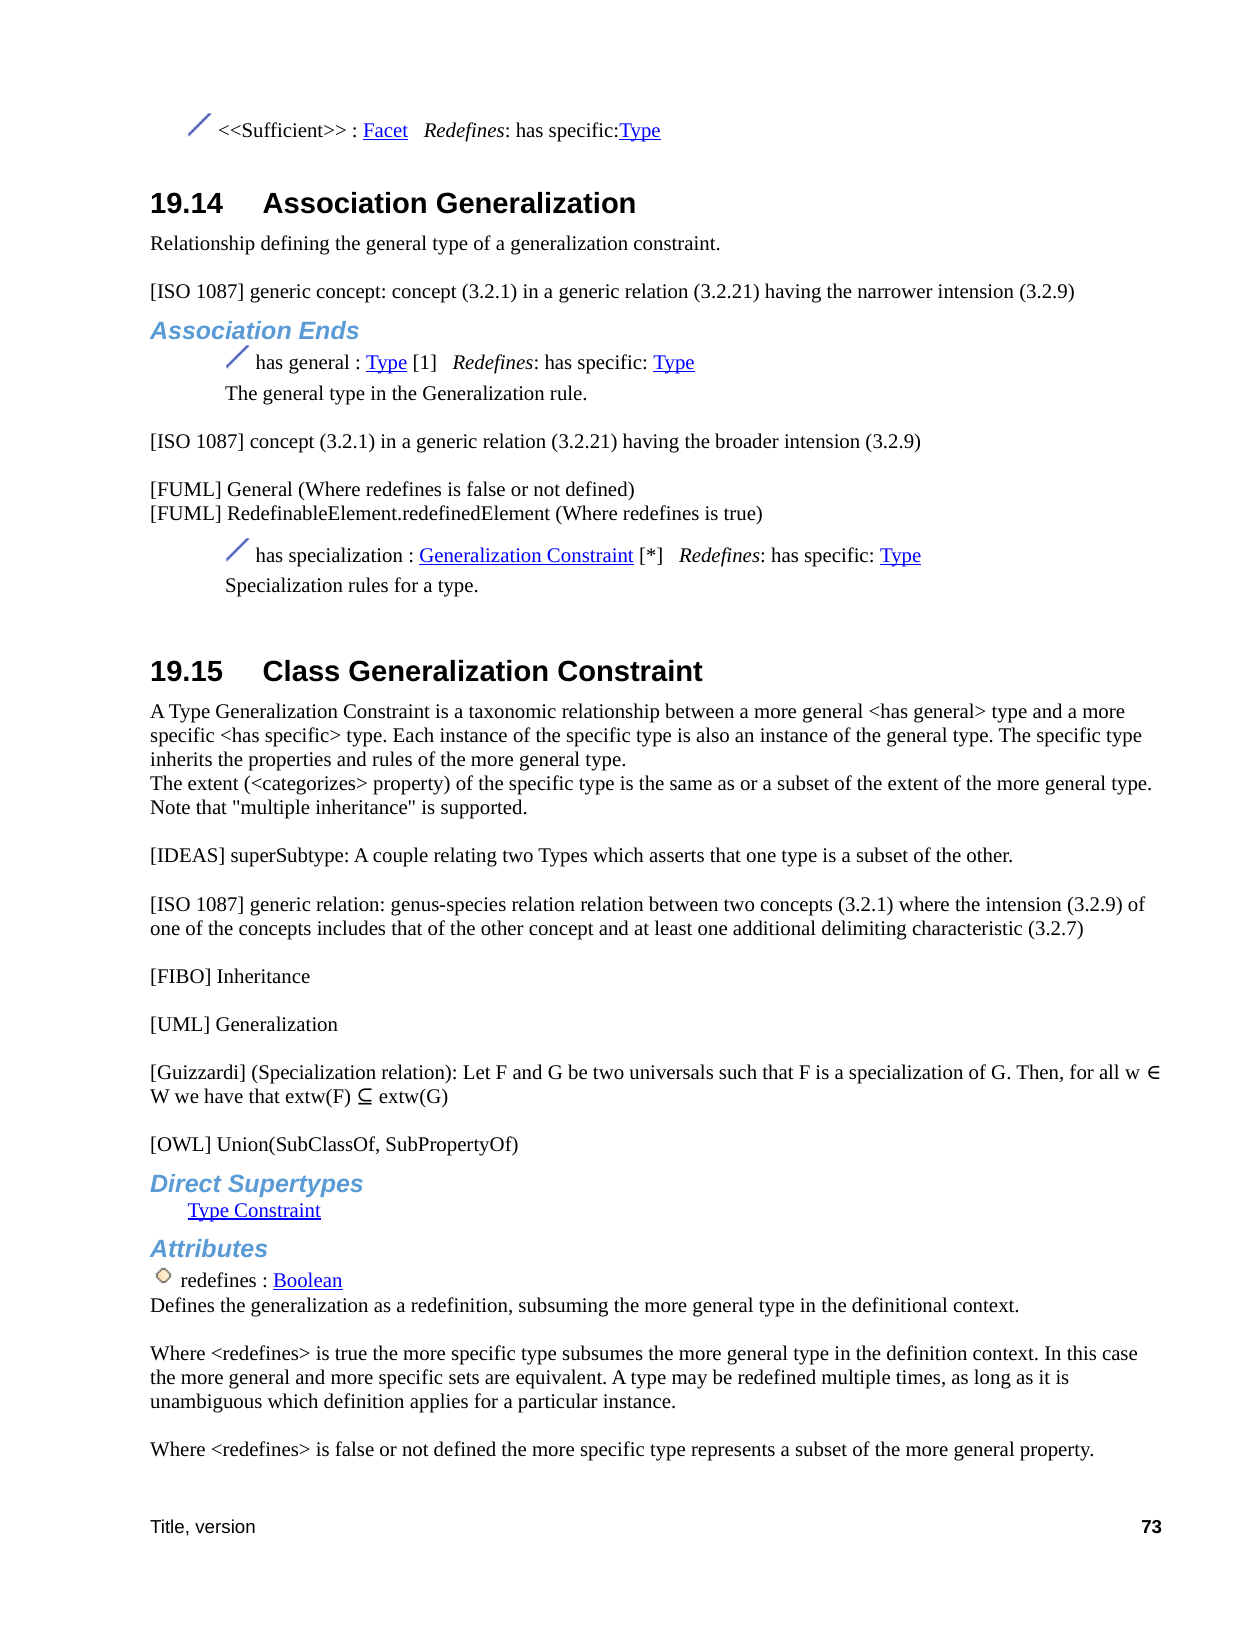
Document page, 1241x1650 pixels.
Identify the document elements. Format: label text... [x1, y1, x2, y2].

text Type Constraint [187, 1197, 1165, 1222]
picture [150, 1262, 176, 1288]
text has specialization : Generalization Constraint [*] Redefines: has specific: Type [150, 537, 1165, 567]
text Defines the generalization as a redefinition, subsuming the more general type in the definitional context. Where <redefines> is true the more specific type subsumes the more general type in the definition context. In this case the more general and more specific sets are equivalent. A type may be redefined multiple times, as long as it is unambiguous which definition applies for a particular instance. Where <redefines> is false or not defined the more specific type represents a subset of the more general property. [150, 1292, 1165, 1461]
subtitle Association Ends [150, 316, 1165, 345]
text Relationship defining the general type of a generalization constraint. [ISO 1087] generic concept: concept (3.2.1) in a generic relation (3.2.21) having the narrower intension (3.2.9) [150, 231, 1165, 303]
picture [225, 537, 251, 563]
picture [187, 112, 213, 138]
text The general type in the Generalization rule. [ISO 1087] concept (3.2.1) in a generic relation (3.2.21) having the broader intension (3.2.9) [FUML] General (Where redefines is false or not defined) [FUML] RedefinableElement.redefinedElement (Where redefines is true) [150, 381, 1165, 525]
picture [225, 344, 251, 370]
text has general : Type [1] Redefines: has specific: Type [150, 345, 1165, 374]
subtitle Attributes [150, 1234, 1165, 1263]
text <<Sufficient>> : Facet Redefines: has specific:Type [187, 112, 1165, 142]
subtitle Class Generalization Constraint [150, 653, 1165, 687]
text Specialization rules for a type. [150, 573, 1165, 597]
text redefines : Boolean [150, 1263, 1165, 1292]
subtitle Association Generalization [150, 186, 1165, 219]
subtitle Direct Supertypes [150, 1169, 1165, 1197]
text A Type Generalization Constraint is a taxonomic relationship between a more general <has general> type and a more specific <has specific> type. Each instance of the specific type is also an instance of the general type. The specific type inherits the properties and rules of the more general type. The extent (<categorizes> property) of the specific type is the same as or a subset of the extent of the more general type. Note that "multiple inheritance" is supported. [IDEAS] superSubtype: A couple relating two Types which asserts that one type is a subset of the other. [ISO 1087] generic relation: genus-species relation relation between two concepts (3.2.1) where the intension (3.2.9) of one of the concepts includes that of the other concept and at least one additional delimiting characteristic (3.2.7) [FIBO] Inheritance [UML] Generalization [Guizzardi] (Specialization relation): Let F and G be two universals such that F is a specialization of G. Then, for all w ∈ W we have that extw(F) ⊆ extw(G) [OWL] Union(SubClassOf, SubPropertyOf) [150, 699, 1165, 1156]
